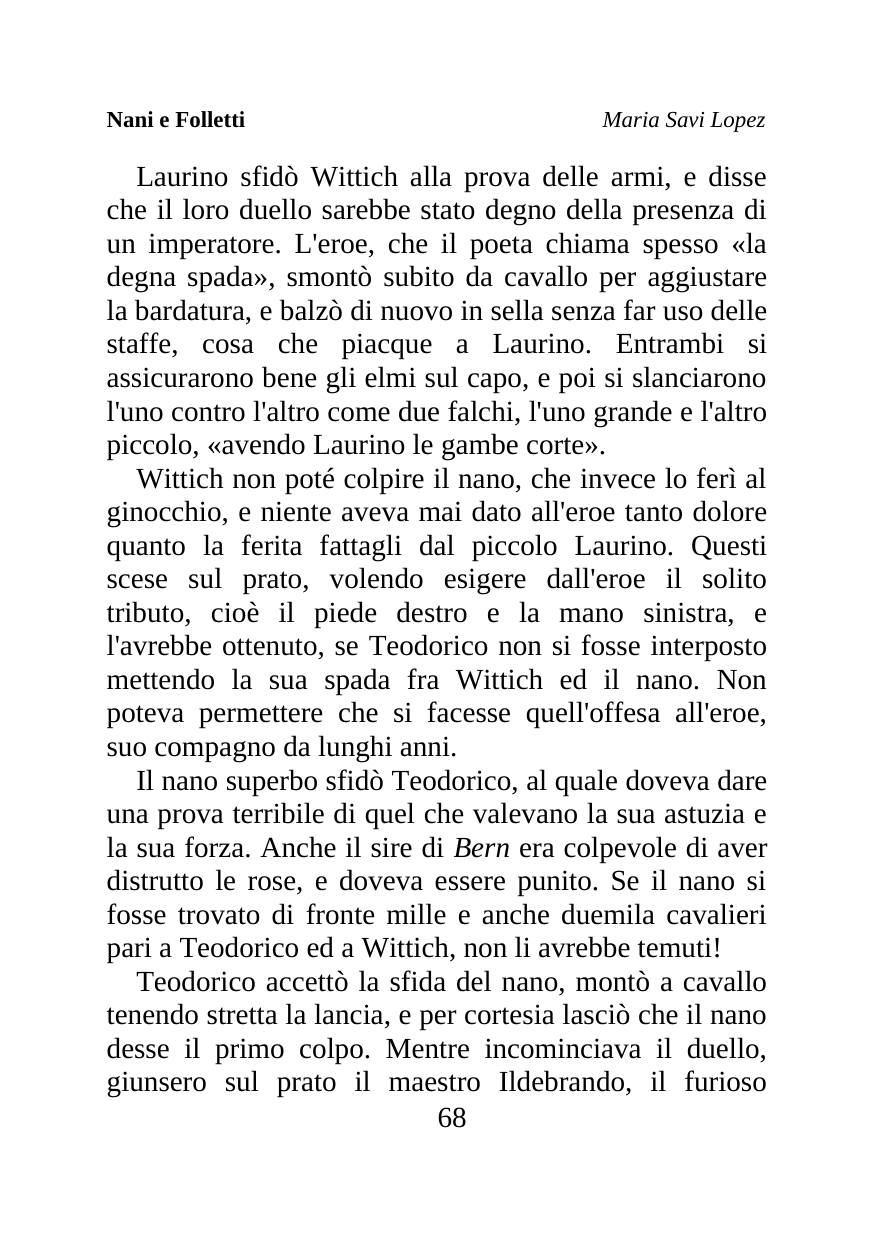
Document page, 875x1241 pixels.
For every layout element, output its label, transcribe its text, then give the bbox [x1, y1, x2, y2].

text Laurino sfidò Wittich alla prova delle armi, e disse che il loro duello sarebbe stato degno della presenza di un imperatore. L'eroe, che il poeta chiama spesso «la degna spada», smontò subito da cavallo per aggiustare la bardatura, e balzò di nuovo in sella senza far uso delle staffe, cosa che piacque a Laurino. Entrambi si assicurarono bene gli elmi sul capo, e poi si slanciarono l'uno contro l'altro come due falchi, l'uno grande e l'altro piccolo, «avendo Laurino le gambe corte». [106, 159, 768, 461]
text Wittich non poté colpire il nano, che invece lo ferì al ginocchio, e niente aveva mai dato all'eroe tanto dolore quanto la ferita fattagli dal piccolo Laurino. Questi scese sul prato, volendo esigere dall'eroe il solito tributo, cioè il piede destro e la mano sinistra, e l'avrebbe ottenuto, se Teodorico non si fosse interposto mettendo la sua spada fra Wittich ed il nano. Non poteva permettere che si facesse quell'offesa all'eroe, suo compagno da lunghi anni. [106, 461, 768, 763]
text Teodorico accettò la sfida del nano, montò a cavallo tenendo stretta la lancia, e per cortesia lasciò che il nano desse il primo colpo. Mentre incominciava il duello, giunsero sul prato il maestro Ildebrando, il furioso [106, 964, 768, 1098]
text Il nano superbo sfidò Teodorico, al quale doveva dare una prova terribile di quel che valevano la sua astuzia e la sua forza. Anche il sire di Bern era colpevole di aver distrutto le rose, e doveva essere punito. Se il nano si fosse trovato di fronte mille e anche duemila cavalieri pari a Teodorico ed a Wittich, non li avrebbe temuti! [106, 763, 768, 964]
